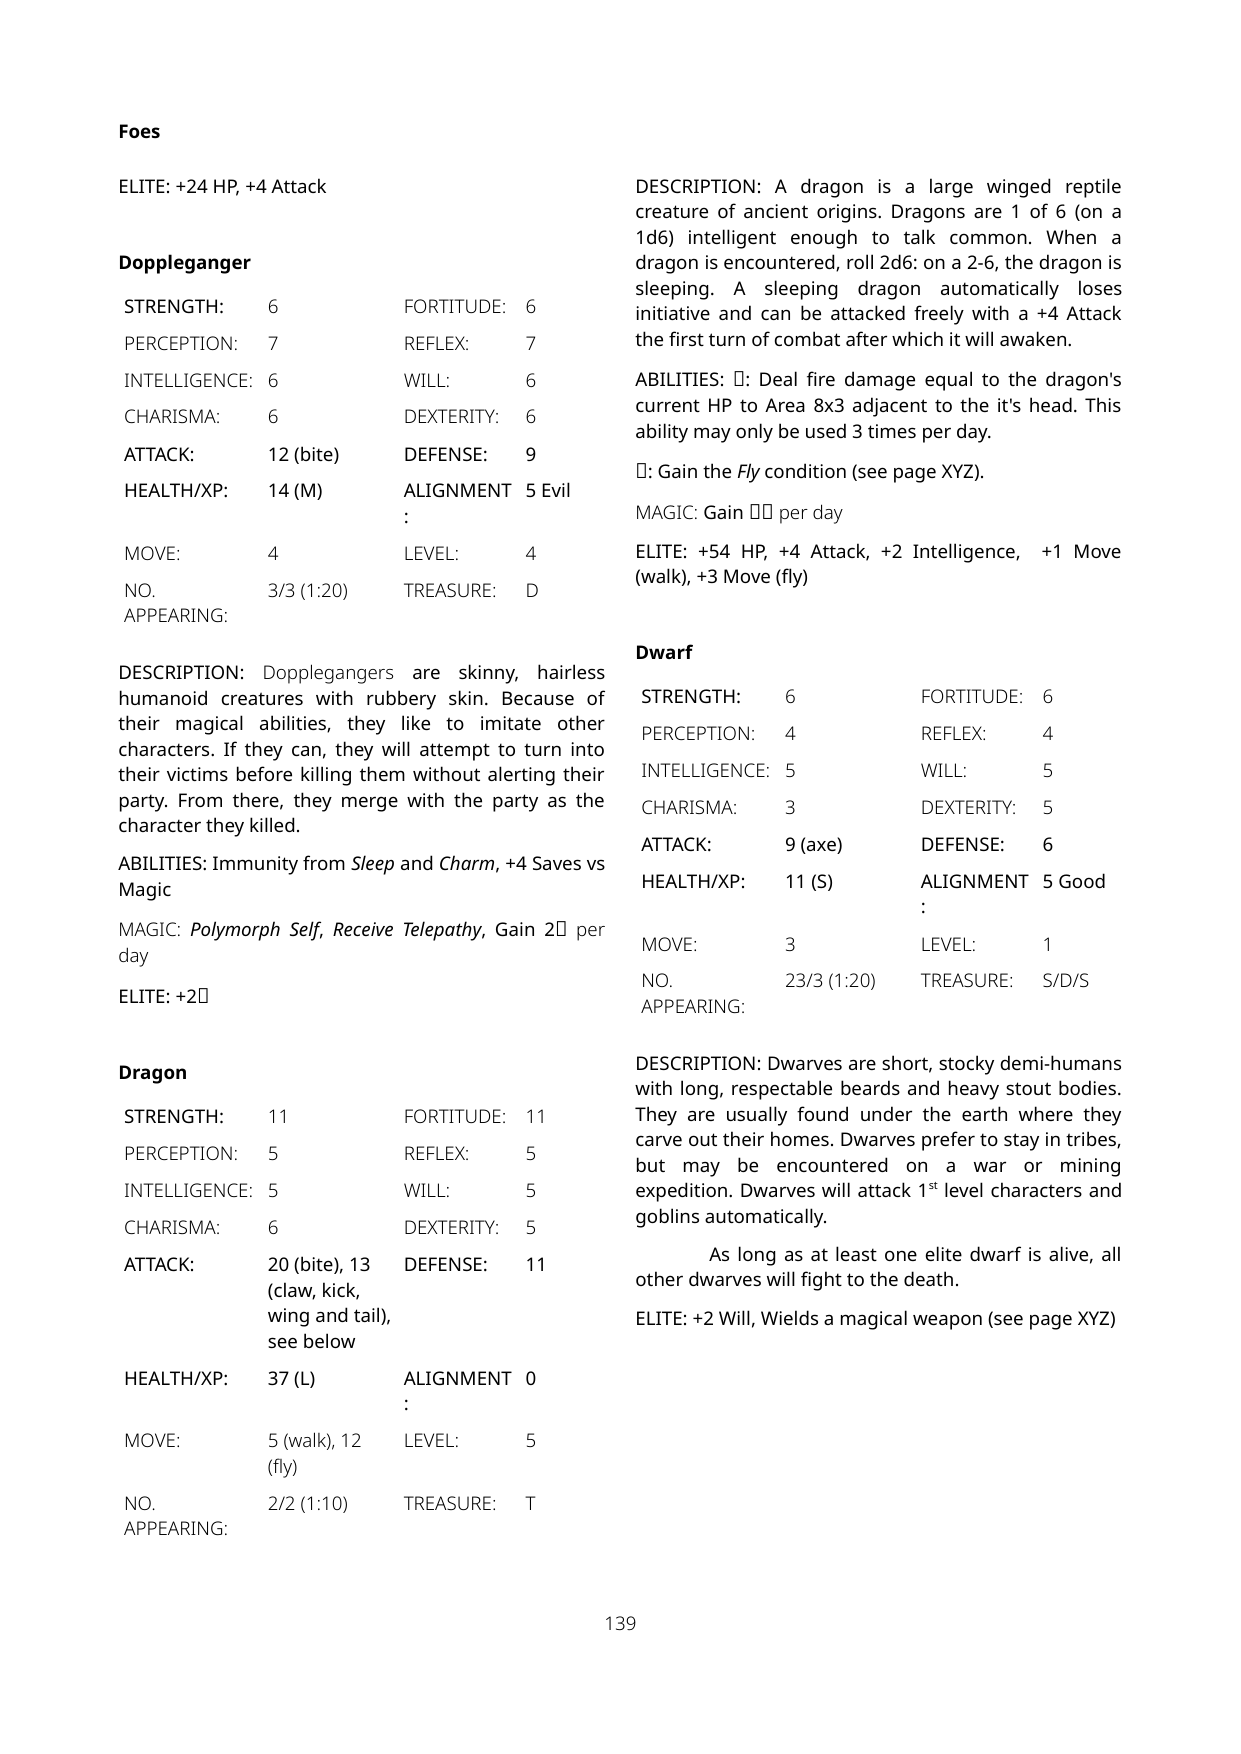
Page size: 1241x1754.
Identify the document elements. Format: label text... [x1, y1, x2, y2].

table_cell 6 [520, 361, 606, 398]
table_cell 4 [262, 535, 398, 572]
table_cell 12 (bite) [262, 435, 398, 472]
table_cell PERCEPTION: [118, 1135, 262, 1172]
text ELITE: +24 HP, +4 Attack [118, 173, 605, 199]
table_header FORTITUDE: [398, 1098, 520, 1135]
table_cell 3 [779, 925, 915, 962]
table_cell REFLEX: [398, 324, 520, 361]
table_cell WILL: [398, 361, 520, 398]
table_cell CHARISMA: [118, 1209, 262, 1246]
table_cell TREASURE: [398, 1484, 520, 1547]
table_cell 5 [520, 1209, 606, 1246]
table_cell 9 [520, 435, 606, 472]
table_cell 3 [779, 789, 915, 826]
table_cell MOVE: [635, 925, 779, 962]
table_cell DEXTERITY: [398, 398, 520, 435]
table_cell 0 [520, 1359, 606, 1422]
text : Gain the Fly condition (see page XYZ). [635, 456, 1122, 485]
table_cell PERCEPTION: [118, 324, 262, 361]
table_header 6 [779, 678, 915, 715]
text DESCRIPTION: Dwarves are short, stocky demi-humans with long, respectable beards and heavy stout bodies. They are usually found under the earth where they carve out their homes. Dwarves prefer to stay in tribes, but may be encountered on a war or mining expedition. Dwarves will attack 1st level characters and goblins automatically. [635, 1024, 1122, 1229]
table_header 11 [520, 1098, 606, 1135]
table_cell 5 [1037, 789, 1123, 826]
table_cell DEXTERITY: [915, 789, 1037, 826]
text As long as at least one elite dwarf is alive, all other dwarves will fight to the death. [635, 1241, 1122, 1292]
table_header STRENGTH: [635, 678, 779, 715]
table_cell MOVE: [118, 535, 262, 572]
table_cell ALIGNMENT: [398, 472, 520, 534]
table_cell HEALTH/XP: [118, 1359, 262, 1422]
text ABILITIES: Immunity from Sleep and Charm, +4 Saves vs Magic [118, 851, 605, 902]
table_cell HEALTH/XP: [635, 863, 779, 925]
table_header 6 [1037, 678, 1123, 715]
table_header 6 [520, 287, 606, 324]
table_cell ATTACK: [118, 1246, 262, 1359]
table_cell 37 (L) [262, 1359, 398, 1422]
table_cell 5 [1037, 752, 1123, 789]
text DESCRIPTION: Dopplegangers are skinny, hairless humanoid creatures with rubbery skin. Because of their magical abilities, they like to imitate other characters. If they can, they will attempt to turn into their victims before killing them without alerting their party. From there, they merge with the party as the character they killed. [118, 634, 605, 838]
table_cell CHARISMA: [635, 789, 779, 826]
table_cell NO. APPEARING: [118, 1484, 262, 1547]
table_header 11 [262, 1098, 398, 1135]
table_header STRENGTH: [118, 287, 262, 324]
text ELITE: +2 [118, 981, 605, 1009]
text MAGIC: Polymorph Self, Receive Telepathy, Gain 2 per day [118, 914, 605, 968]
table_cell NO. APPEARING: [635, 962, 779, 1024]
table_cell ALIGNMENT: [398, 1359, 520, 1422]
table_cell LEVEL: [398, 1422, 520, 1484]
table_cell 5 [262, 1135, 398, 1172]
table_header STRENGTH: [118, 1098, 262, 1135]
table_cell HEALTH/XP: [118, 472, 262, 534]
table_cell DEFENSE: [915, 826, 1037, 863]
table_cell NO. APPEARING: [118, 572, 262, 634]
table_cell 9 (axe) [779, 826, 915, 863]
table_cell 1 [1037, 925, 1123, 962]
table_cell ATTACK: [118, 435, 262, 472]
table_cell 11 (S) [779, 863, 915, 925]
table_cell WILL: [915, 752, 1037, 789]
table_cell 5 (walk), 12 (fly) [262, 1422, 398, 1484]
text ABILITIES: : Deal fire damage equal to the dragon's current HP to Area 8x3 adjacent to the it's head. This ability may only be used 3 times per day. [635, 364, 1122, 444]
table_cell TREASURE: [398, 572, 520, 634]
table_cell DEXTERITY: [398, 1209, 520, 1246]
table_cell TREASURE: [915, 962, 1037, 1024]
table_cell 3/3 (1:20) [262, 572, 398, 634]
table_cell ALIGNMENT: [915, 863, 1037, 925]
table_cell INTELLIGENCE: [118, 361, 262, 398]
text ELITE: +54 HP, +4 Attack, +2 Intelligence, +1 Move (walk), +3 Move (fly) [635, 538, 1122, 589]
text DESCRIPTION: A dragon is a large winged reptile creature of ancient origins. Dragons are 1 of 6 (on a 1d6) intelligent enough to talk common. When a dragon is encountered, roll 2d6: on a 2-6, the dragon is sleeping. A sleeping dragon automatically loses initiative and can be attacked freely with a +4 Attack the first turn of combat after which it will awaken. [635, 173, 1122, 352]
table_cell 7 [262, 324, 398, 361]
table_cell 23/3 (1:20) [779, 962, 915, 1024]
text ELITE: +2 Will, Wields a magical weapon (see page XYZ) [635, 1305, 1122, 1330]
table_cell 5 [520, 1135, 606, 1172]
table_cell WILL: [398, 1172, 520, 1209]
table_cell 6 [520, 398, 606, 435]
table_cell INTELLIGENCE: [635, 752, 779, 789]
table_cell 20 (bite), 13 (claw, kick, wing and tail), see below [262, 1246, 398, 1359]
table_cell LEVEL: [915, 925, 1037, 962]
table_cell T [520, 1484, 606, 1547]
table_cell CHARISMA: [118, 398, 262, 435]
table_cell D [520, 572, 606, 634]
table_cell 5 [779, 752, 915, 789]
table_cell 6 [262, 361, 398, 398]
table_cell 6 [262, 398, 398, 435]
table_cell 6 [262, 1209, 398, 1246]
table_cell 14 (M) [262, 472, 398, 534]
text Dragon [118, 1060, 605, 1085]
table_cell DEFENSE: [398, 1246, 520, 1359]
table_header FORTITUDE: [398, 287, 520, 324]
table_cell DEFENSE: [398, 435, 520, 472]
table_cell 5 [520, 1172, 606, 1209]
table_cell 5 Good [1037, 863, 1123, 925]
table_cell S/D/S [1037, 962, 1123, 1024]
text Dwarf [635, 640, 1122, 665]
table_cell MOVE: [118, 1422, 262, 1484]
table_header FORTITUDE: [915, 678, 1037, 715]
table_cell 4 [520, 535, 606, 572]
text MAGIC: Gain  per day [635, 497, 1122, 526]
table_cell 5 [262, 1172, 398, 1209]
table_header 6 [262, 287, 398, 324]
text Doppleganger [118, 249, 605, 275]
table_cell 5 Evil [520, 472, 606, 534]
table_cell LEVEL: [398, 535, 520, 572]
table_cell 4 [779, 715, 915, 752]
table_cell ATTACK: [635, 826, 779, 863]
text [118, 1547, 605, 1572]
table_cell 6 [1037, 826, 1123, 863]
table_cell INTELLIGENCE: [118, 1172, 262, 1209]
table_cell 7 [520, 324, 606, 361]
table_cell PERCEPTION: [635, 715, 779, 752]
table_cell 2/2 (1:10) [262, 1484, 398, 1547]
table_cell REFLEX: [398, 1135, 520, 1172]
table_cell REFLEX: [915, 715, 1037, 752]
table_cell 11 [520, 1246, 606, 1359]
table_cell 5 [520, 1422, 606, 1484]
table_cell 4 [1037, 715, 1123, 752]
